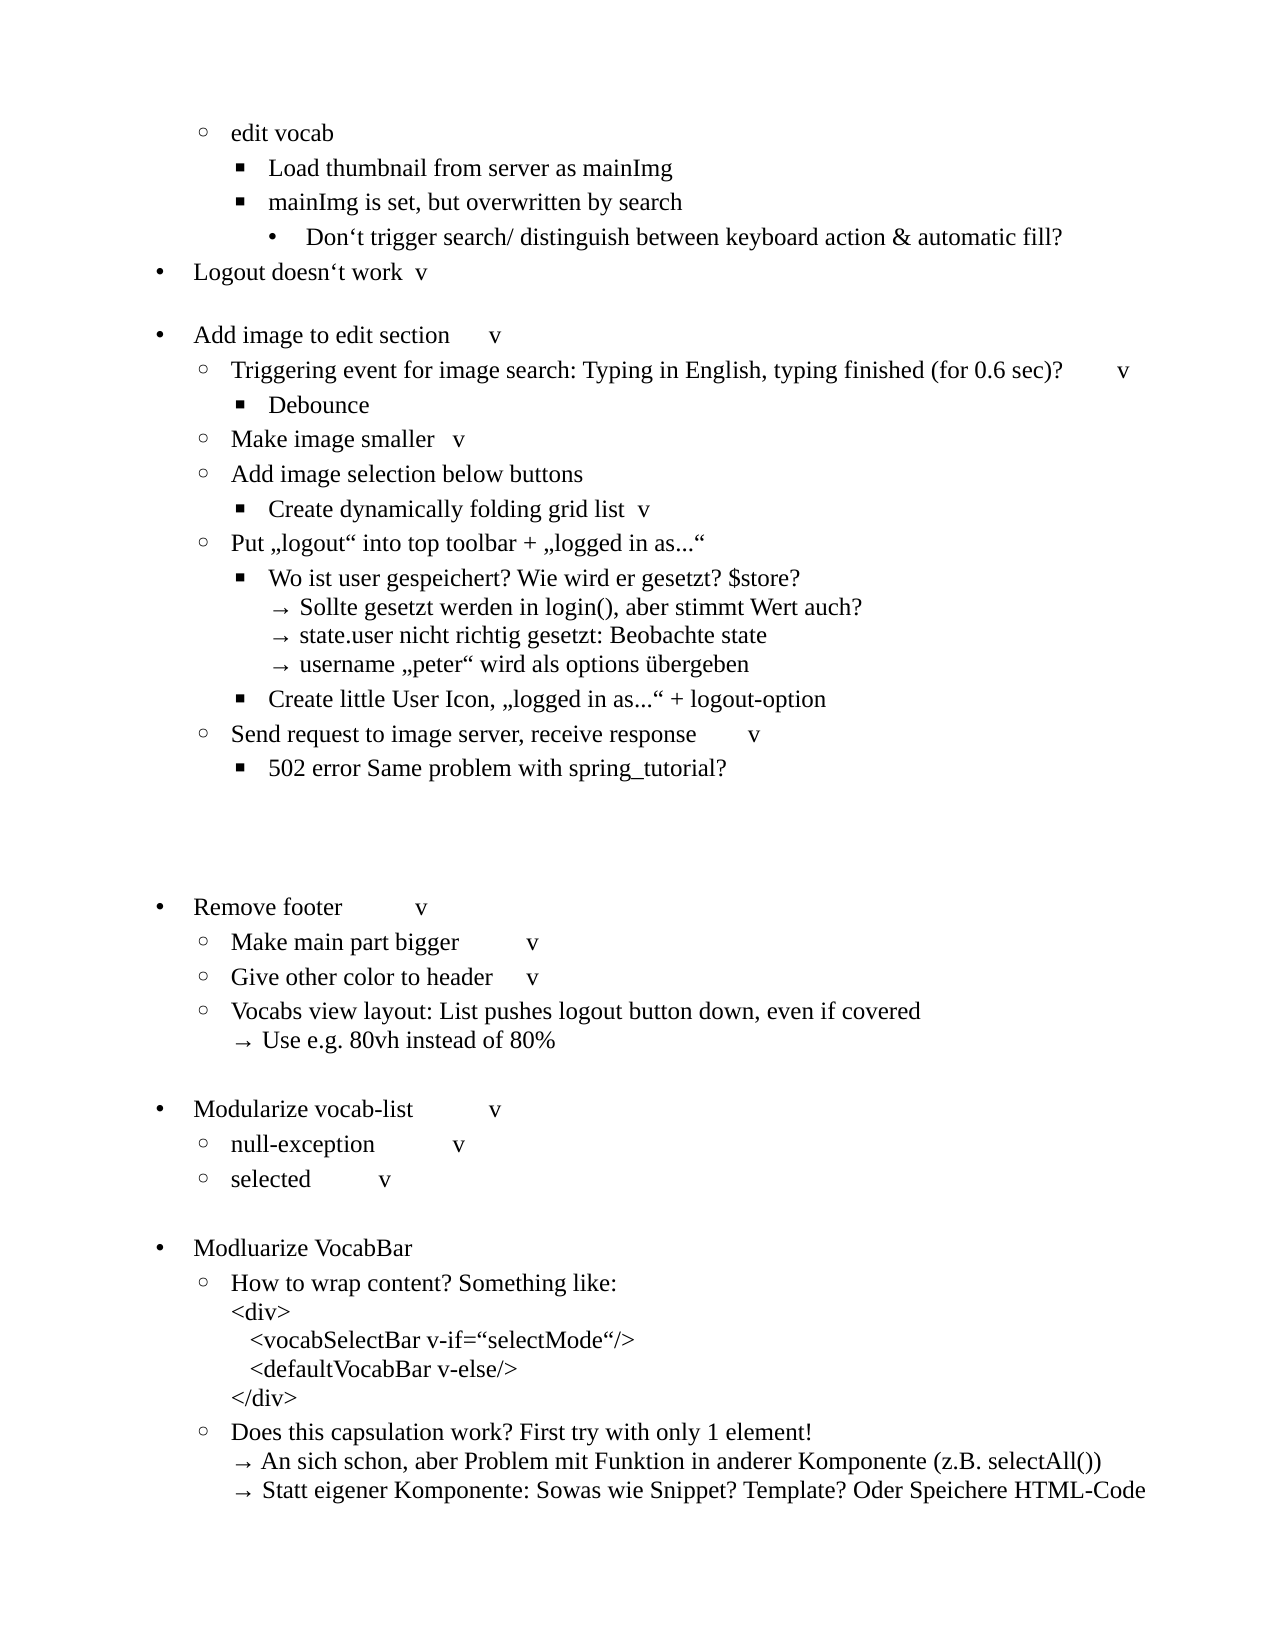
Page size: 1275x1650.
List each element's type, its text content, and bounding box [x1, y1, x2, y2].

list Put „logout“ into top toolbar + „logged in as...“ [193, 528, 1157, 557]
list Remove footer v [156, 892, 1157, 921]
list Does this capsulation work? First try with only 1 element! → An sich schon, aber Problem mit Funktion in anderer Komponente (z.B. selectAll()) → Statt eigener Komponente: Sowas wie Snippet? Template? Oder Speichere HTML-Code [193, 1417, 1157, 1504]
list Create dynamically folding grid list v [231, 494, 1157, 522]
list Give other color to header v [193, 962, 1157, 990]
list Don‘t trigger search/ distinguish between keyboard action & automatic fill? [268, 222, 1157, 251]
list Vocabs view layout: List pushes logout button down, even if covered → Use e.g. 80vh instead of 80% [193, 996, 1157, 1054]
list edit vocab [193, 118, 1157, 147]
list mainImg is set, but overwritten by search [231, 187, 1157, 216]
list Make image smaller v [193, 424, 1157, 453]
list Debounce [231, 390, 1157, 418]
list Create little User Icon, „logged in as...“ + logout-option [231, 684, 1157, 713]
list Send request to image server, receive response v [193, 719, 1157, 747]
list Make main part bigger v [193, 927, 1157, 956]
list Add image to edit section v [156, 320, 1157, 349]
list 502 error Same problem with spring_tutorial? [231, 753, 1157, 782]
list Logout doesn‘t work v [156, 257, 1157, 286]
list Load thumbnail from server as mainImg [231, 153, 1157, 182]
list Add image selection below buttons [193, 459, 1157, 488]
list How to wrap content? Something like: <div> <vocabSelectBar v-if=“selectMode“/> <defaultVocabBar v-else/> </div> [193, 1268, 1157, 1412]
list Wo ist user gespeichert? Wie wird er gesetzt? $store? → Sollte gesetzt werden in login(), aber stimmt Wert auch? → state.user nicht richtig gesetzt: Beobachte state → username „peter“ wird als options übergeben [231, 563, 1157, 678]
list Triggering event for image search: Typing in English, typing finished (for 0.6 sec)? v [193, 355, 1157, 384]
list selected v [193, 1164, 1157, 1192]
list Modluarize VocabBar [156, 1233, 1157, 1262]
list Modularize vocab-list v [156, 1094, 1157, 1123]
list null-exception v [193, 1129, 1157, 1158]
